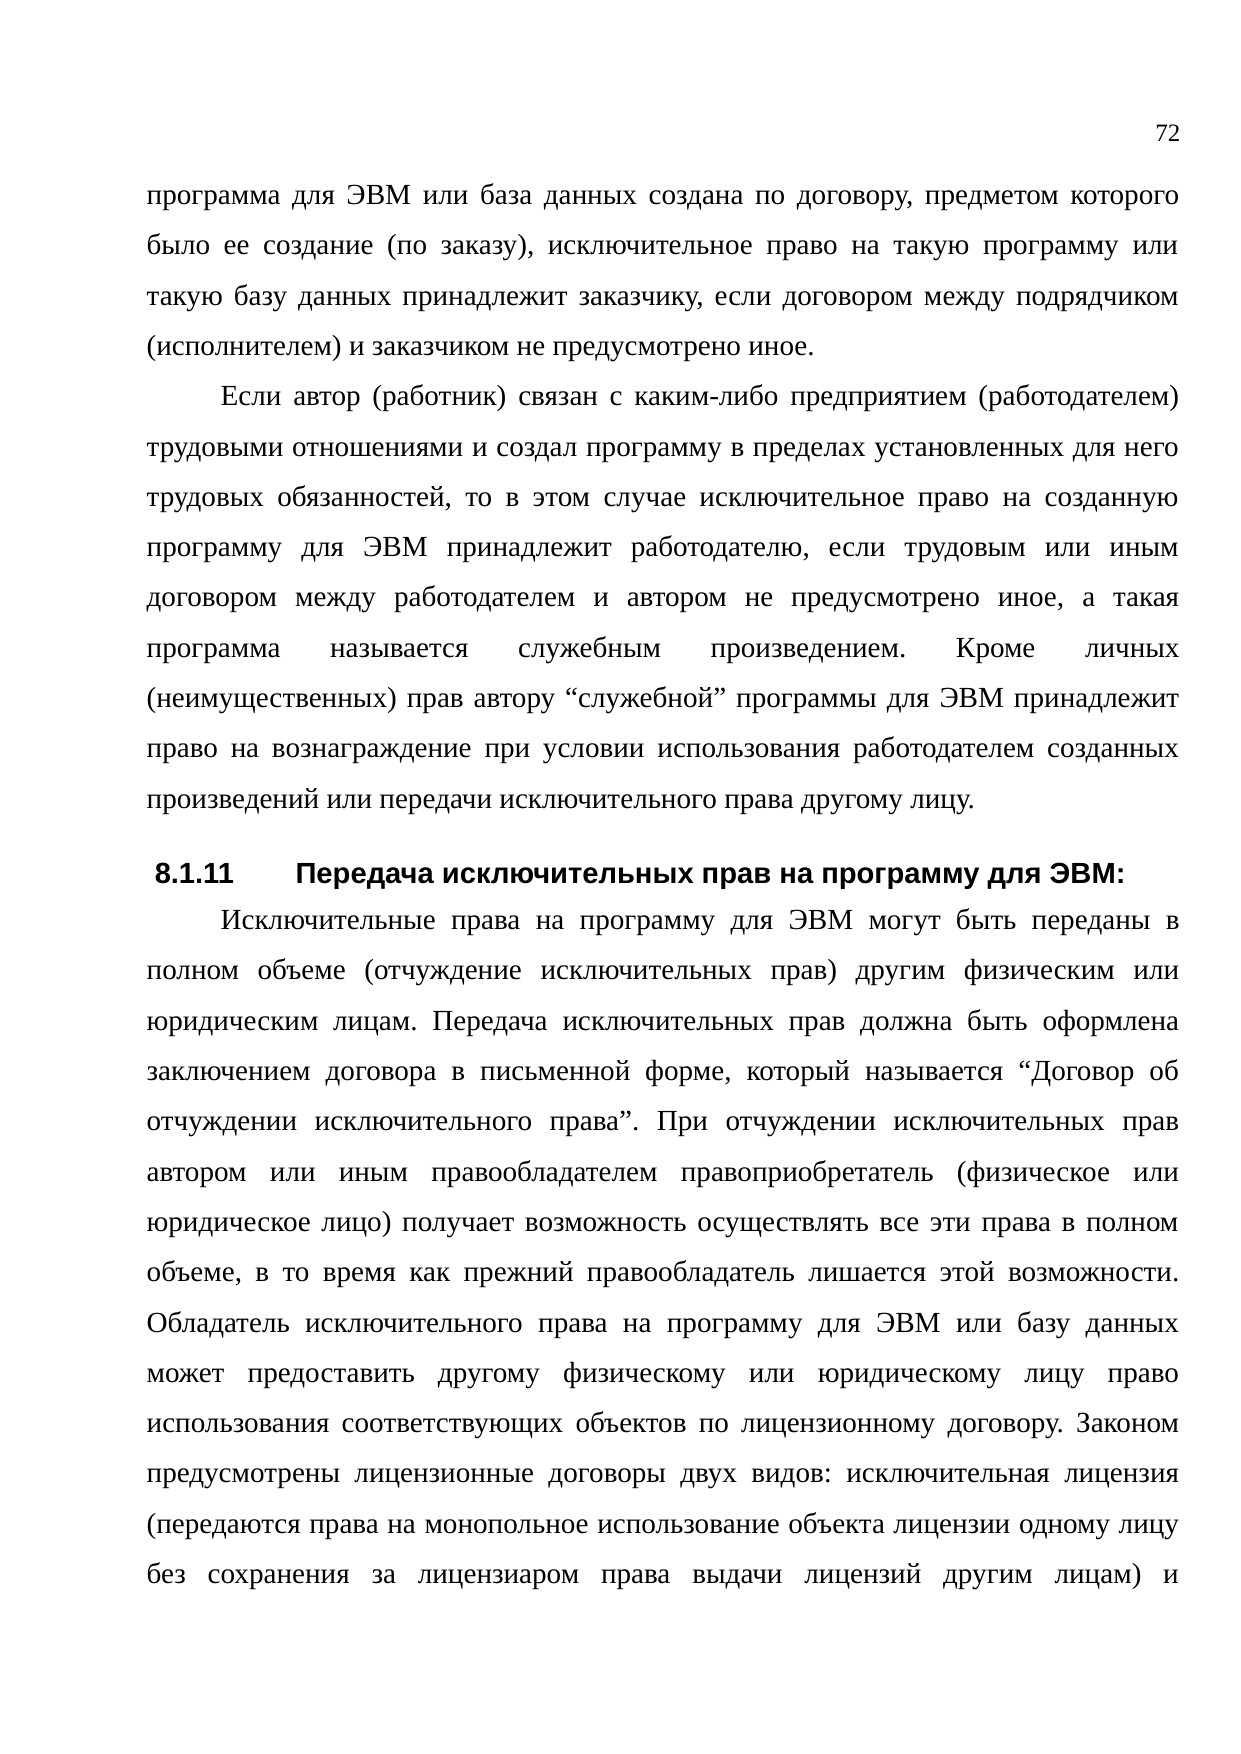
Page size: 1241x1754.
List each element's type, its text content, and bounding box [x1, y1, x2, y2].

text Если автор (работник) связан с каким-либо предприятием (работодателем) трудовыми отношениями и создал программу в пределах установленных для него трудовых обязанностей, то в этом случае исключительное право на созданную программу для ЭВМ принадлежит работодателю, если трудовым или иным договором между работодателем и автором не предусмотрено иное, а такая программа называется служебным произведением. Кроме личных (неимущественных) прав автору “служебной” программы для ЭВМ принадлежит право на вознаграждение при условии использования работодателем созданных произведений или передачи исключительного права другому лицу. [146, 378, 1180, 814]
text программа для ЭВМ или база данных создана по договору, предметом которого было ее создание (по заказу), исключительное право на такую программу или такую базу данных принадлежит заказчику, если договором между подрядчиком (исполнителем) и заказчиком не предусмотрено иное. [146, 177, 1180, 362]
subtitle Передача исключительных прав на программу для ЭВМ: [146, 856, 1180, 890]
text Исключительные права на программу для ЭВМ могут быть переданы в полном объеме (отчуждение исключительных прав) другим физическим или юридическим лицам. Передача исключительных прав должна быть оформлена заключением договора в письменной форме, который называется “Договор об отчуждении исключительного права”. При отчуждении исключительных прав автором или иным правообладателем правоприобретатель (физическое или юридическое лицо) получает возможность осуществлять все эти права в полном объеме, в то время как прежний правообладатель лишается этой возможности. Обладатель исключительного права на программу для ЭВМ или базу данных может предоставить другому физическому или юридическому лицу право использования соответствующих объектов по лицензионному договору. Законом предусмотрены лицензионные договоры двух видов: исключительная лицензия (передаются права на монопольное использование объекта лицензии одному лицу без сохранения за лицензиаром права выдачи лицензий другим лицам) и [146, 902, 1180, 1590]
